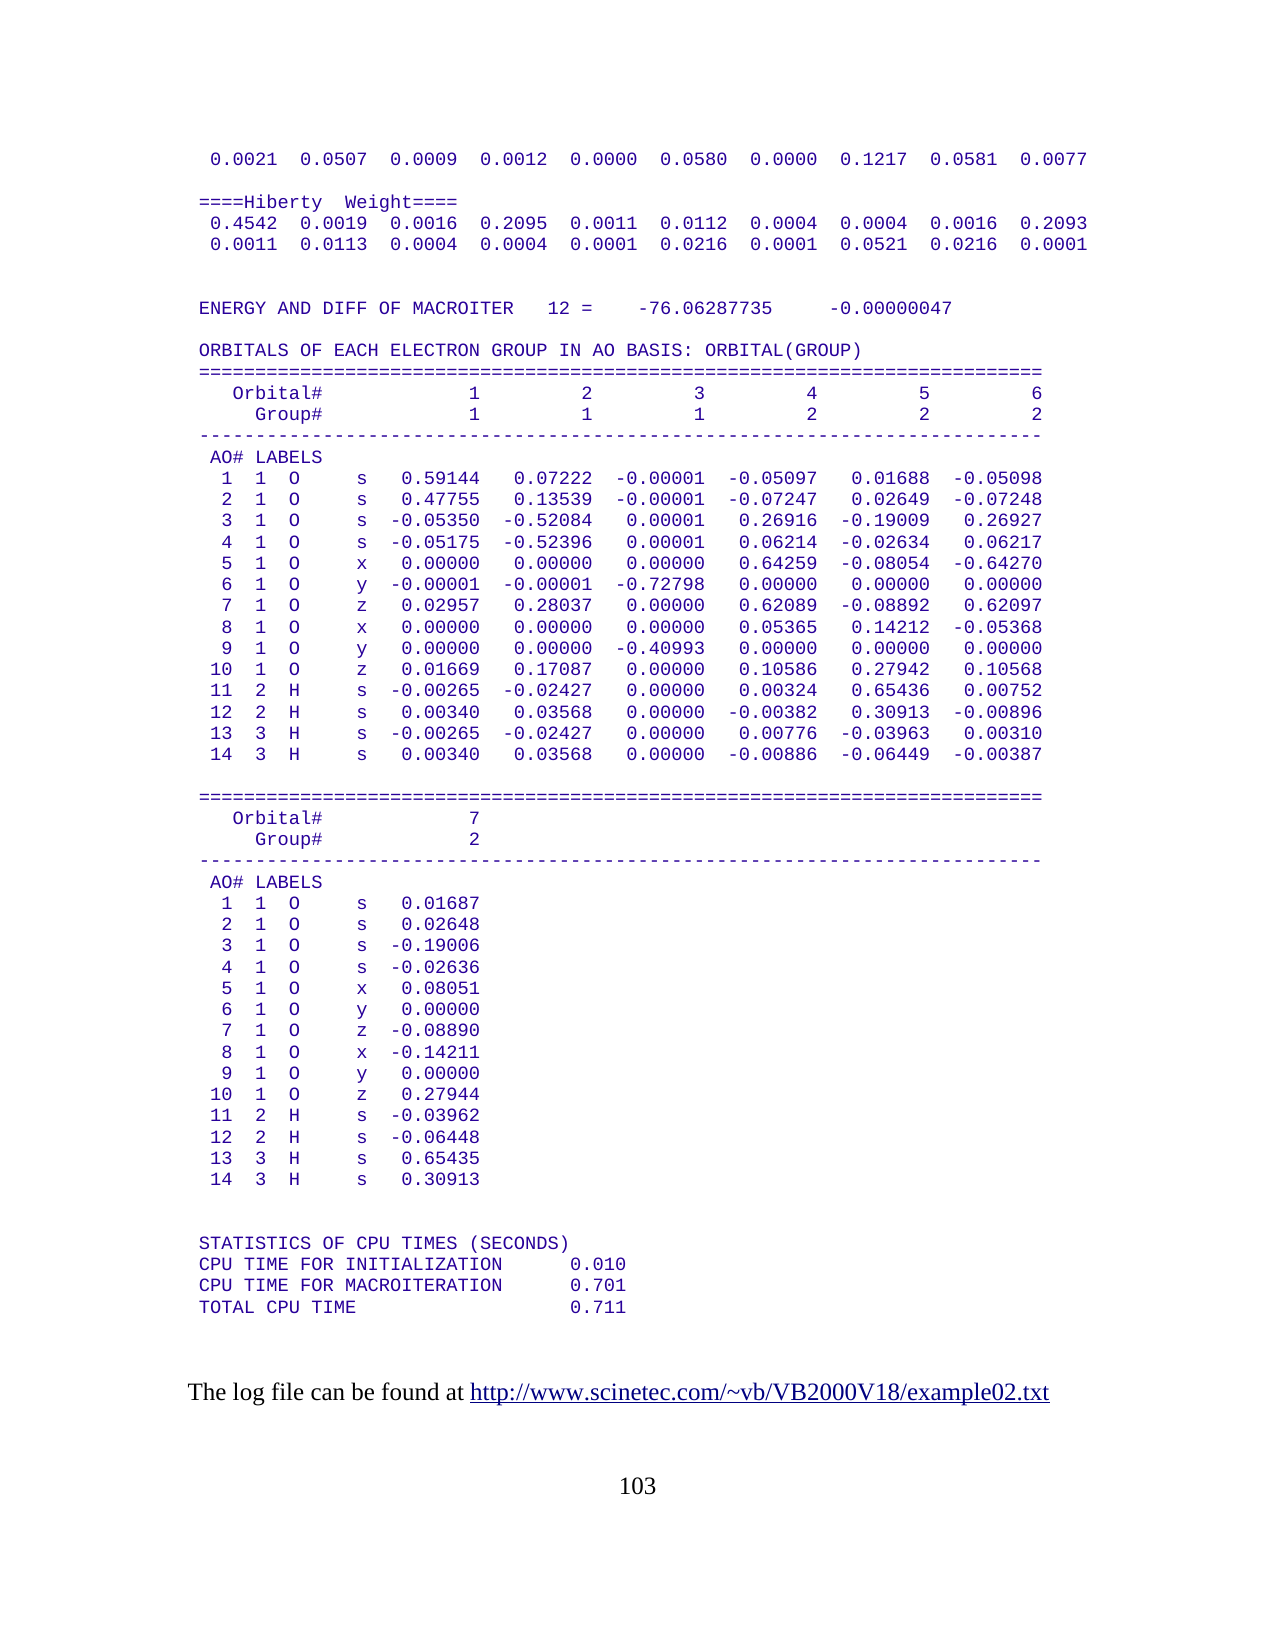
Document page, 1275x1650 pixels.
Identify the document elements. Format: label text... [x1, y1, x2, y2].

text STATISTICS OF CPU TIMES (SECONDS) [187, 1234, 1087, 1255]
text 0.4542 0.0019 0.0016 0.2095 0.0011 0.0112 0.0004 0.0004 0.0016 0.2093 [187, 214, 1087, 235]
text 9 1 O y 0.00000 0.00000 -0.40993 0.00000 0.00000 0.00000 [187, 639, 1087, 660]
text 7 1 O z -0.08890 [187, 1021, 1087, 1042]
text 14 3 H s 0.30913 [187, 1170, 1087, 1191]
text Group# 1 1 1 2 2 2 [187, 405, 1087, 426]
text TOTAL CPU TIME 0.711 [187, 1297, 1087, 1319]
text --------------------------------------------------------------------------- [187, 851, 1087, 872]
text The log file can be found at http://www.scinetec.com/~vb/VB2000V18/example02.txt [187, 1378, 1050, 1406]
text 2 1 O s 0.47755 0.13539 -0.00001 -0.07247 0.02649 -0.07248 [187, 490, 1087, 511]
text Orbital# 7 [187, 809, 1087, 830]
text 2 1 O s 0.02648 [187, 915, 1087, 936]
text 7 1 O z 0.02957 0.28037 0.00000 0.62089 -0.08892 0.62097 [187, 596, 1087, 617]
text 8 1 O x 0.00000 0.00000 0.00000 0.05365 0.14212 -0.05368 [187, 617, 1087, 639]
text CPU TIME FOR MACROITERATION 0.701 [187, 1276, 1087, 1297]
text CPU TIME FOR INITIALIZATION 0.010 [187, 1255, 1087, 1276]
text AO# LABELS [187, 872, 1087, 894]
text AO# LABELS [187, 447, 1087, 469]
text 9 1 O y 0.00000 [187, 1064, 1087, 1085]
text 10 1 O z 0.01669 0.17087 0.00000 0.10586 0.27942 0.10568 [187, 660, 1087, 681]
text 10 1 O z 0.27944 [187, 1085, 1087, 1106]
text 13 3 H s -0.00265 -0.02427 0.00000 0.00776 -0.03963 0.00310 [187, 724, 1087, 745]
text 13 3 H s 0.65435 [187, 1149, 1087, 1170]
text =========================================================================== [187, 362, 1087, 384]
text 6 1 O y 0.00000 [187, 1000, 1087, 1021]
text ORBITALS OF EACH ELECTRON GROUP IN AO BASIS: ORBITAL(GROUP) [187, 341, 1087, 362]
text Orbital# 1 2 3 4 5 6 [187, 384, 1087, 405]
text 1 1 O s 0.01687 [187, 894, 1087, 915]
text 11 2 H s -0.03962 [187, 1106, 1087, 1127]
text 11 2 H s -0.00265 -0.02427 0.00000 0.00324 0.65436 0.00752 [187, 681, 1087, 702]
text 4 1 O s -0.05175 -0.52396 0.00001 0.06214 -0.02634 0.06217 [187, 532, 1087, 554]
text 1 1 O s 0.59144 0.07222 -0.00001 -0.05097 0.01688 -0.05098 [187, 469, 1087, 490]
text ENERGY AND DIFF OF MACROITER 12 = -76.06287735 -0.00000047 [187, 299, 1087, 320]
text 0.0021 0.0507 0.0009 0.0012 0.0000 0.0580 0.0000 0.1217 0.0581 0.0077 [187, 150, 1087, 171]
text ====Hiberty Weight==== [187, 192, 1087, 214]
text 5 1 O x 0.00000 0.00000 0.00000 0.64259 -0.08054 -0.64270 [187, 554, 1087, 575]
text 6 1 O y -0.00001 -0.00001 -0.72798 0.00000 0.00000 0.00000 [187, 575, 1087, 596]
text 12 2 H s -0.06448 [187, 1127, 1087, 1149]
text 8 1 O x -0.14211 [187, 1042, 1087, 1064]
text 12 2 H s 0.00340 0.03568 0.00000 -0.00382 0.30913 -0.00896 [187, 702, 1087, 724]
text 3 1 O s -0.05350 -0.52084 0.00001 0.26916 -0.19009 0.26927 [187, 511, 1087, 532]
text 4 1 O s -0.02636 [187, 957, 1087, 979]
text 14 3 H s 0.00340 0.03568 0.00000 -0.00886 -0.06449 -0.00387 [187, 745, 1087, 766]
text 5 1 O x 0.08051 [187, 979, 1087, 1000]
text Group# 2 [187, 830, 1087, 851]
text 3 1 O s -0.19006 [187, 936, 1087, 957]
text 0.0011 0.0113 0.0004 0.0004 0.0001 0.0216 0.0001 0.0521 0.0216 0.0001 [187, 235, 1087, 256]
text =========================================================================== [187, 787, 1087, 809]
text --------------------------------------------------------------------------- [187, 426, 1087, 447]
